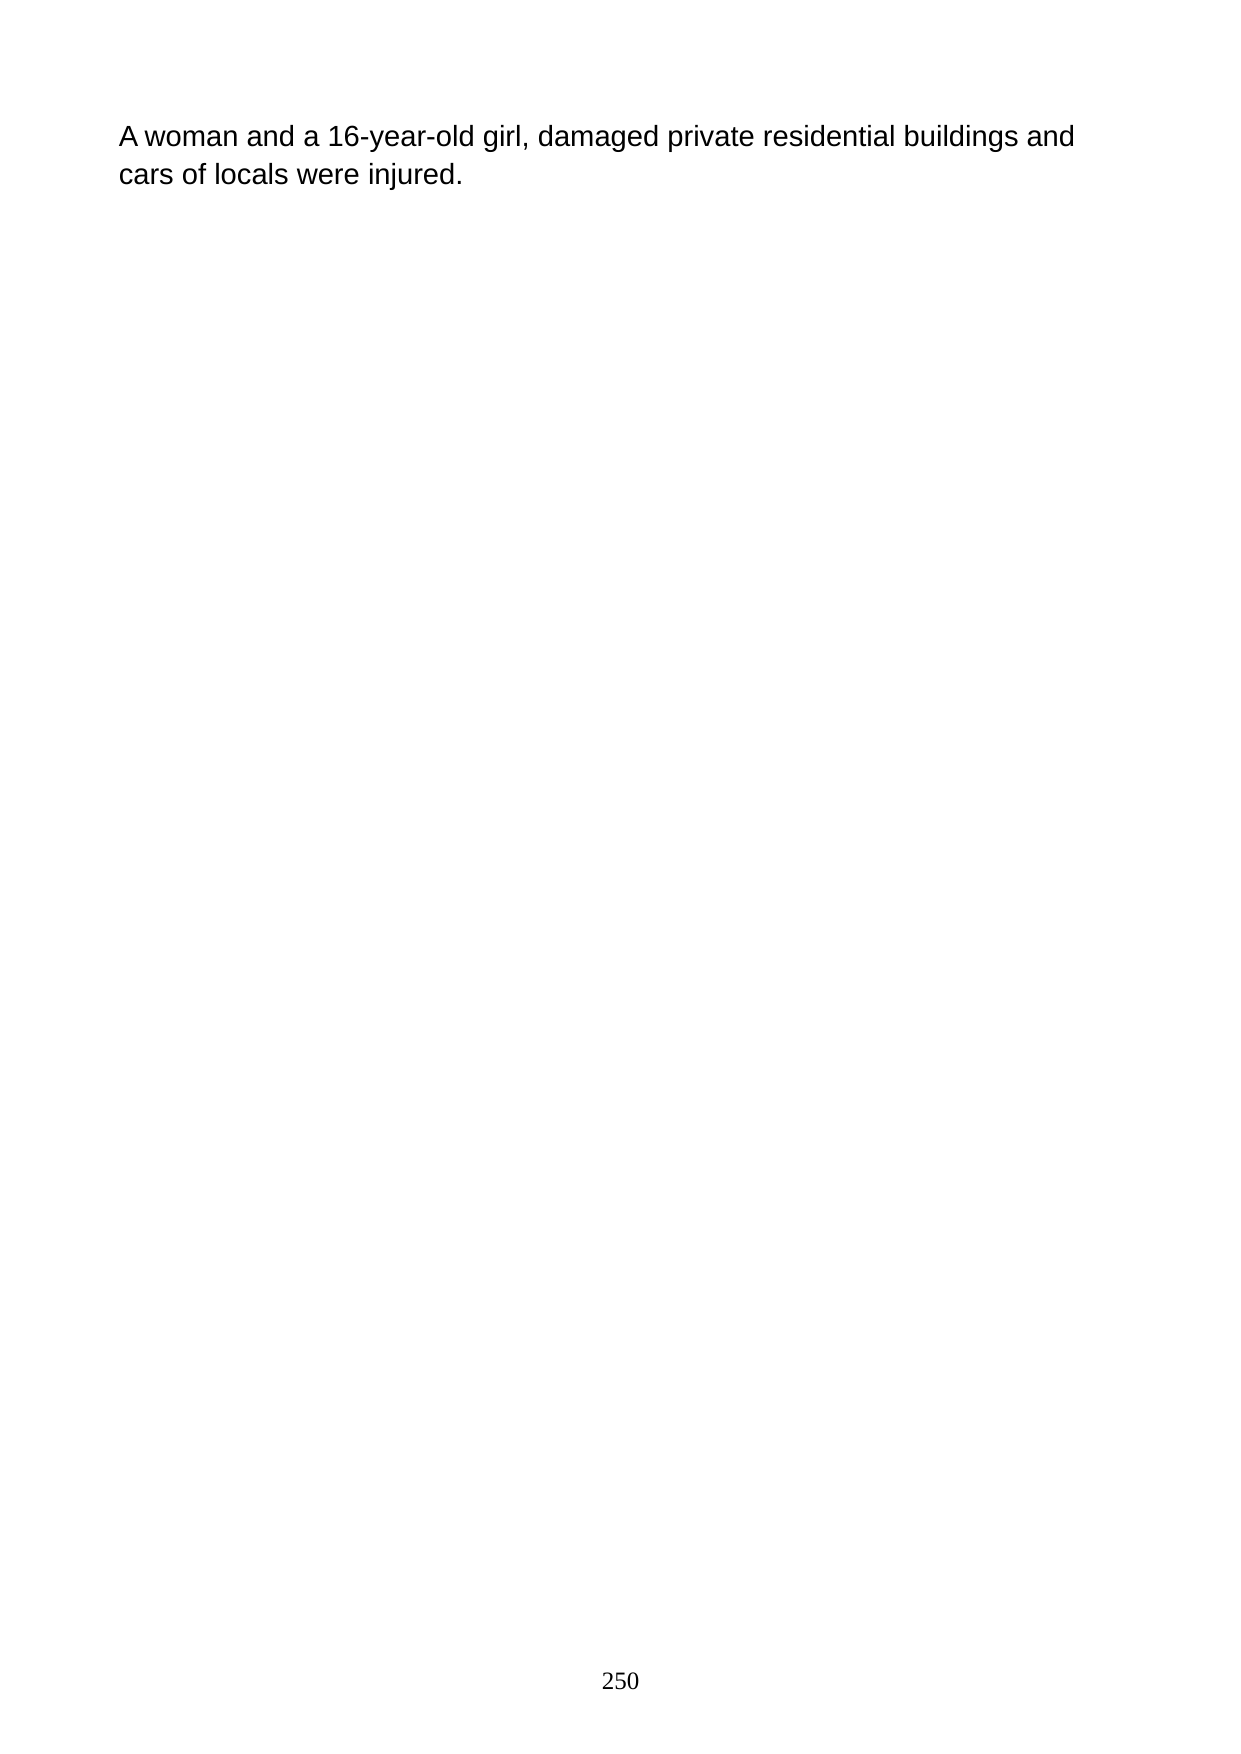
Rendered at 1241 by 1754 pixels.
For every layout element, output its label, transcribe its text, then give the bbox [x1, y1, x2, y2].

text A woman and a 16-year-old girl, damaged private residential buildings and cars of locals were injured. [118, 118, 1122, 191]
